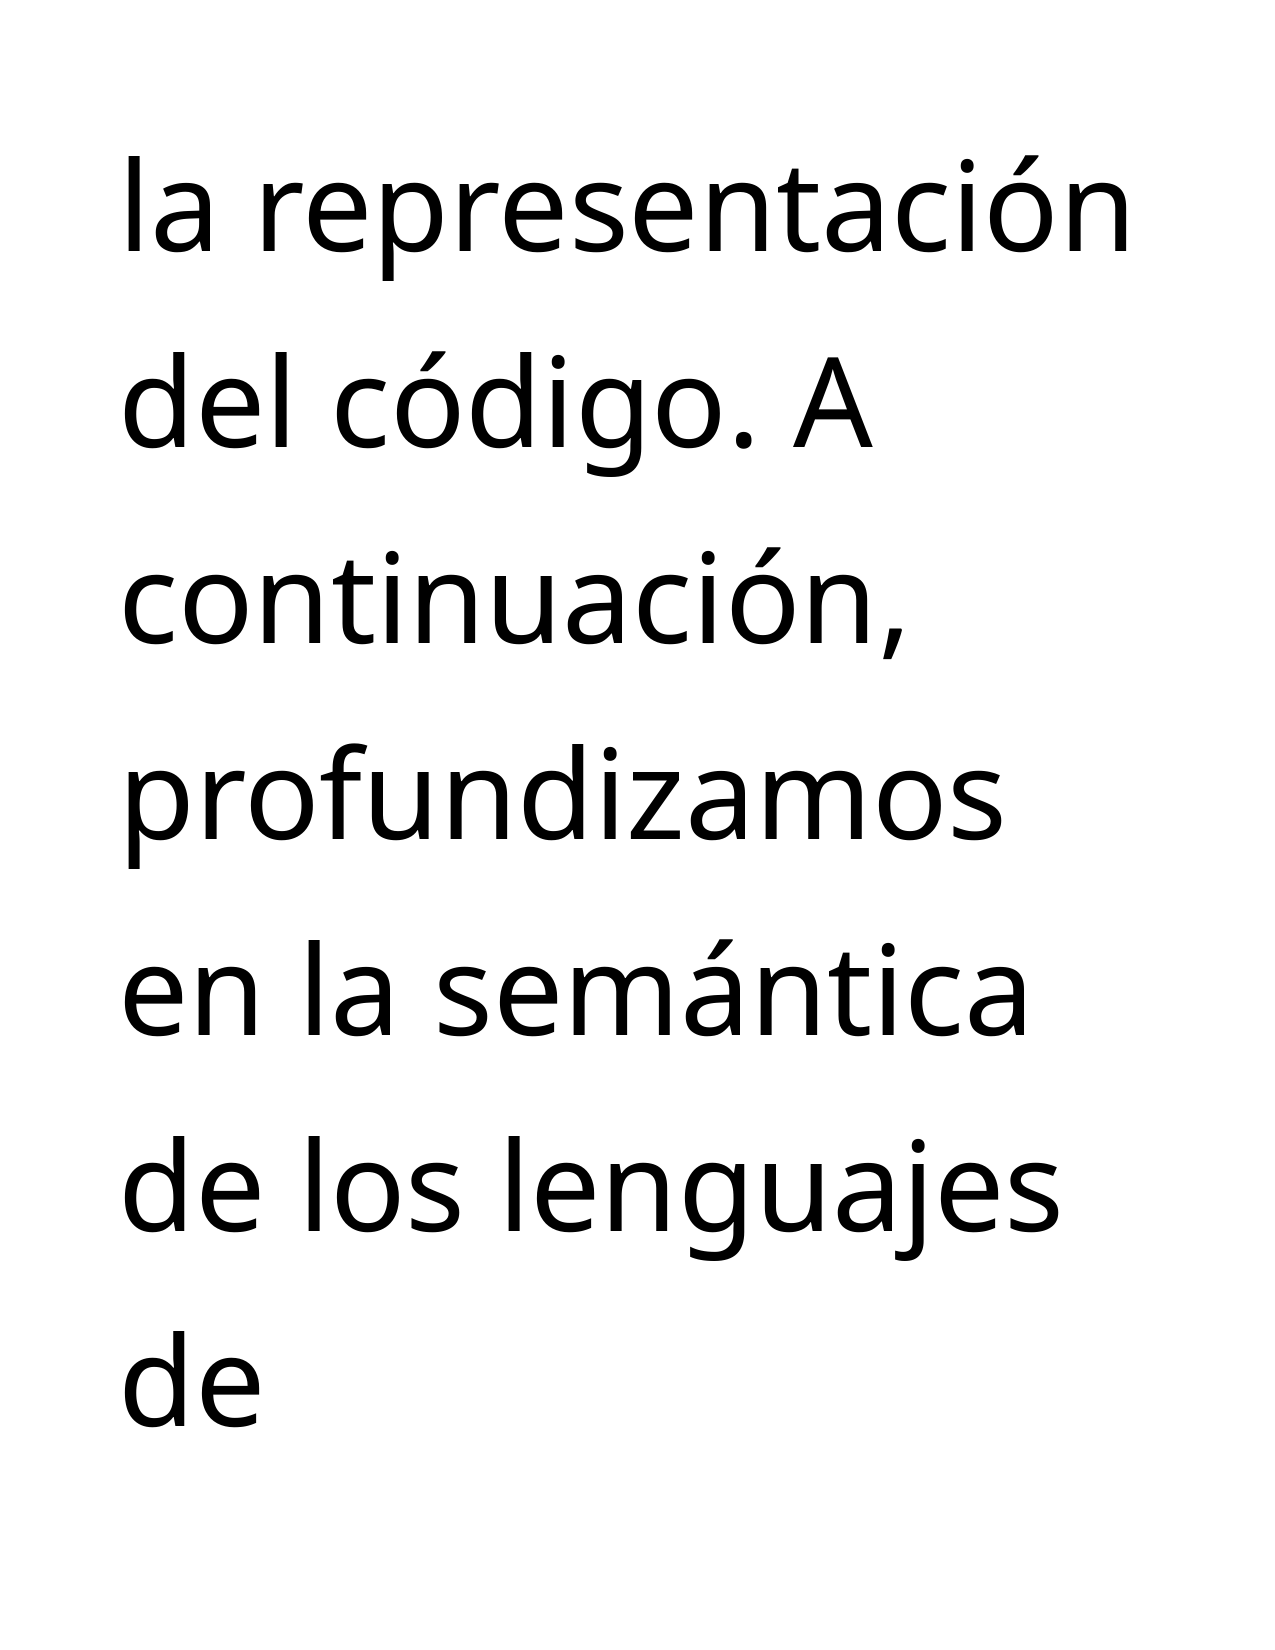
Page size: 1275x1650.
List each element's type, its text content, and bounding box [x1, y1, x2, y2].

text la representación del código. A continuación, profundizamos en la semántica de los lenguajes de [118, 118, 1157, 1463]
